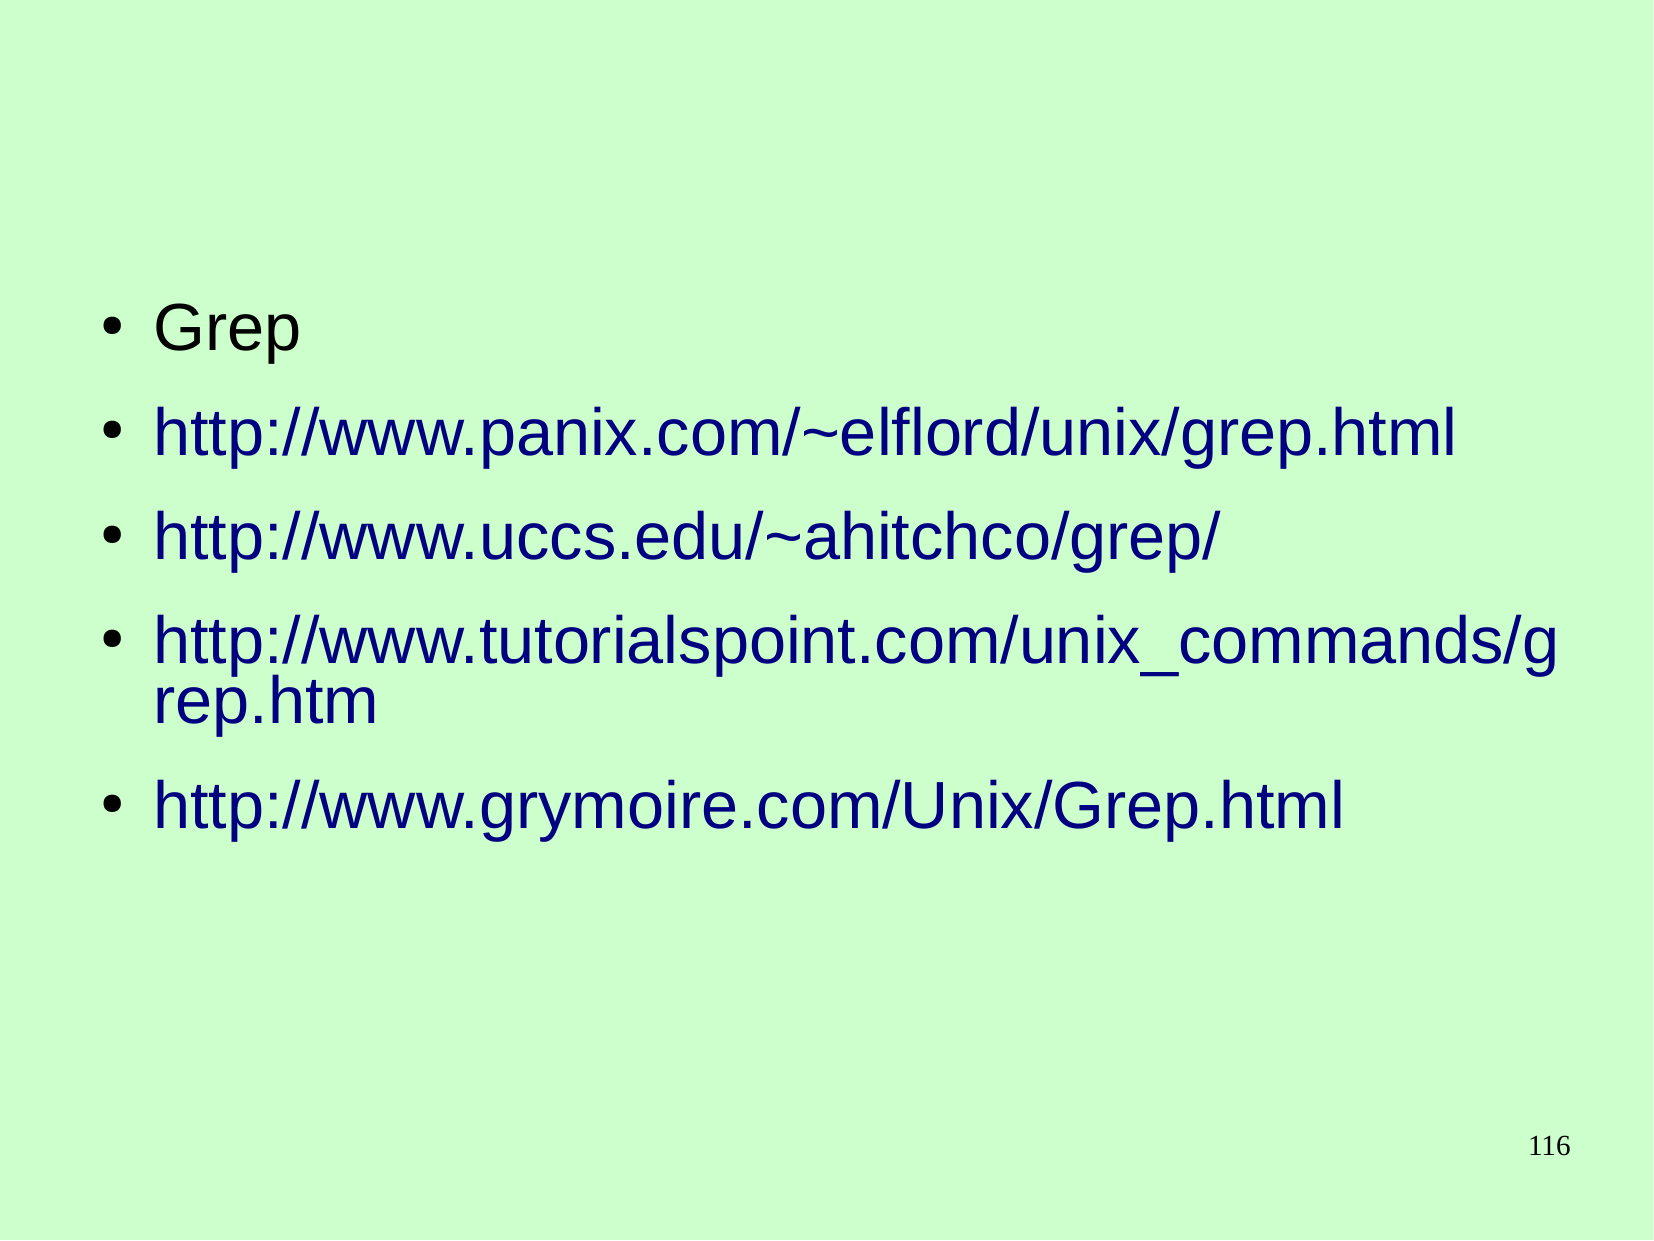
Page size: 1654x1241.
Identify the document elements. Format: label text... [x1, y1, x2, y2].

list Grep http://www.panix.com/~elflord/unix/grep.html http://www.uccs.edu/~ahitchco/grep/ http://www.tutorialspoint.com/unix_commands/grep.htm http://www.grymoire.com/Unix/Grep.html [82, 290, 1571, 1010]
